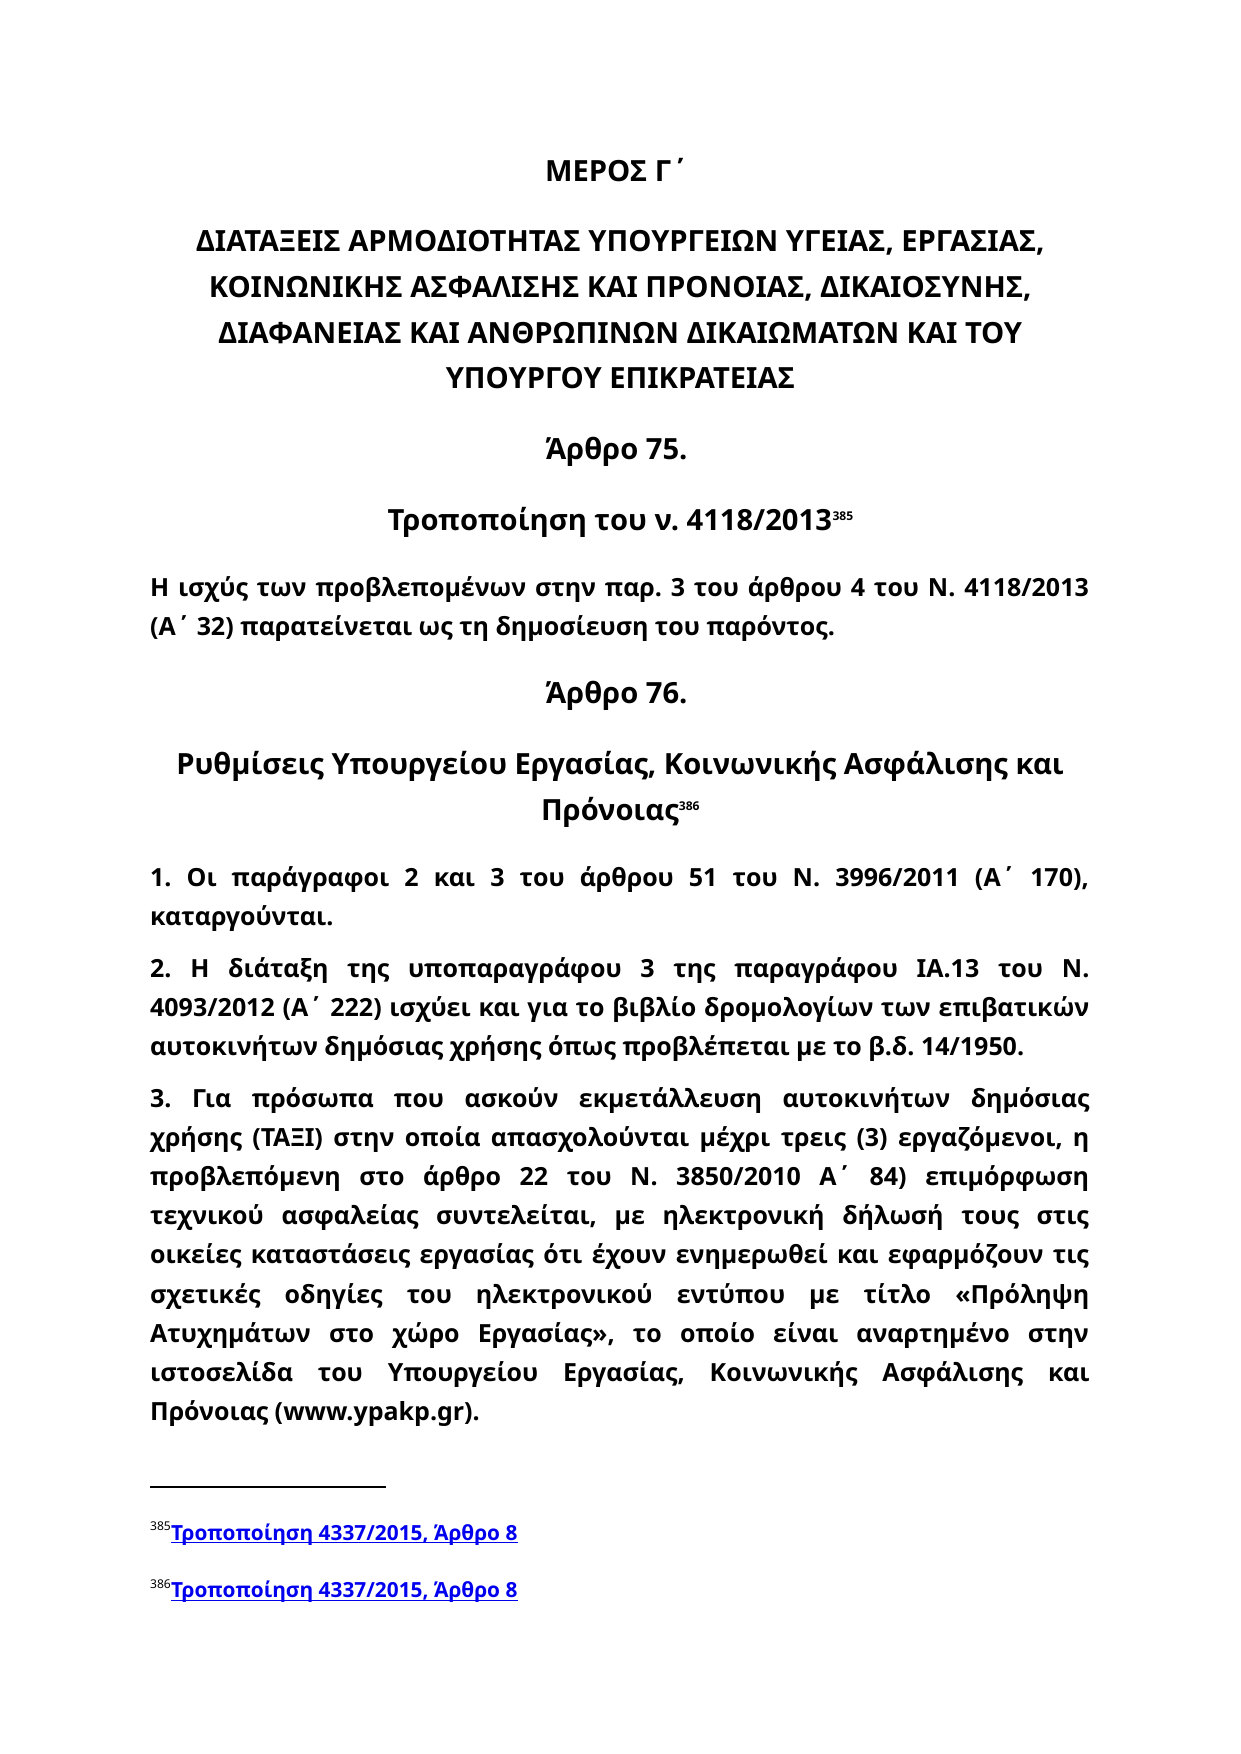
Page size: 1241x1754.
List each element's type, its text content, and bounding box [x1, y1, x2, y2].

subtitle Τροποποίηση του ν. 4118/2013 [150, 499, 1090, 538]
text Τροποποίηση 4337/2015, Άρθρο 8 [150, 1576, 1090, 1604]
subtitle Ρυθμίσεις Υπουργείου Εργασίας, Κοινωνικής Ασφάλισης και Πρόνοιας [150, 743, 1090, 829]
text 1. Οι παράγραφοι 2 και 3 του άρθρου 51 του Ν. 3996/2011 (Α΄ 170), καταργούνται. [150, 859, 1090, 933]
subtitle ΜΕΡΟΣ Γ΄ [150, 150, 1090, 190]
text Τροποποίηση 4337/2015, Άρθρο 8 [150, 1518, 1090, 1546]
text 3. Για πρόσωπα που ασκούν εκμετάλλευση αυτοκινήτων δημόσιας χρήσης (ΤΑΞΙ) στην οποία απασχολούνται μέχρι τρεις (3) εργαζόμενοι, η προβλεπόμενη στο άρθρο 22 του Ν. 3850/2010 Α΄ 84) επιμόρφωση τεχνικού ασφαλείας συντελείται, με ηλεκτρονική δήλωσή τους στις οικείες καταστάσεις εργασίας ότι έχουν ενημερωθεί και εφαρμόζουν τις σχετικές οδηγίες του ηλεκτρονικού εντύπου με τίτλο «Πρόληψη Ατυχημάτων στο χώρο Εργασίας», το οποίο είναι αναρτημένο στην ιστοσελίδα του Υπουργείου Εργασίας, Κοινωνικής Ασφάλισης και Πρόνοιας (www.ypakp.gr). [150, 1080, 1090, 1428]
text Η ισχύς των προβλεπομένων στην παρ. 3 του άρθρου 4 του Ν. 4118/2013 (Α΄ 32) παρατείνεται ως τη δημοσίευση του παρόντος. [150, 569, 1090, 643]
subtitle Άρθρο 75. [150, 428, 1090, 468]
subtitle ΔΙΑΤΑΞΕΙΣ ΑΡΜΟΔΙΟΤΗΤΑΣ ΥΠΟΥΡΓΕΙΩΝ ΥΓΕΙΑΣ, ΕΡΓΑΣΙΑΣ, ΚΟΙΝΩΝΙΚΗΣ ΑΣΦΑΛΙΣΗΣ ΚΑΙ ΠΡΟΝΟΙΑΣ, ΔΙΚΑΙΟΣΥΝΗΣ, ΔΙΑΦΑΝΕΙΑΣ ΚΑΙ ΑΝΘΡΩΠΙΝΩΝ ΔΙΚΑΙΩΜΑΤΩΝ ΚΑΙ ΤΟΥ ΥΠΟΥΡΓΟΥ ΕΠΙΚΡΑΤΕΙΑΣ [150, 221, 1090, 397]
subtitle Άρθρο 76. [150, 673, 1090, 712]
text 2. Η διάταξη της υποπαραγράφου 3 της παραγράφου ΙΑ.13 του Ν. 4093/2012 (Α΄ 222) ισχύει και για το βιβλίο δρομολογίων των επιβατικών αυτοκινήτων δημόσιας χρήσης όπως προβλέπεται με το β.δ. 14/1950. [150, 950, 1090, 1063]
